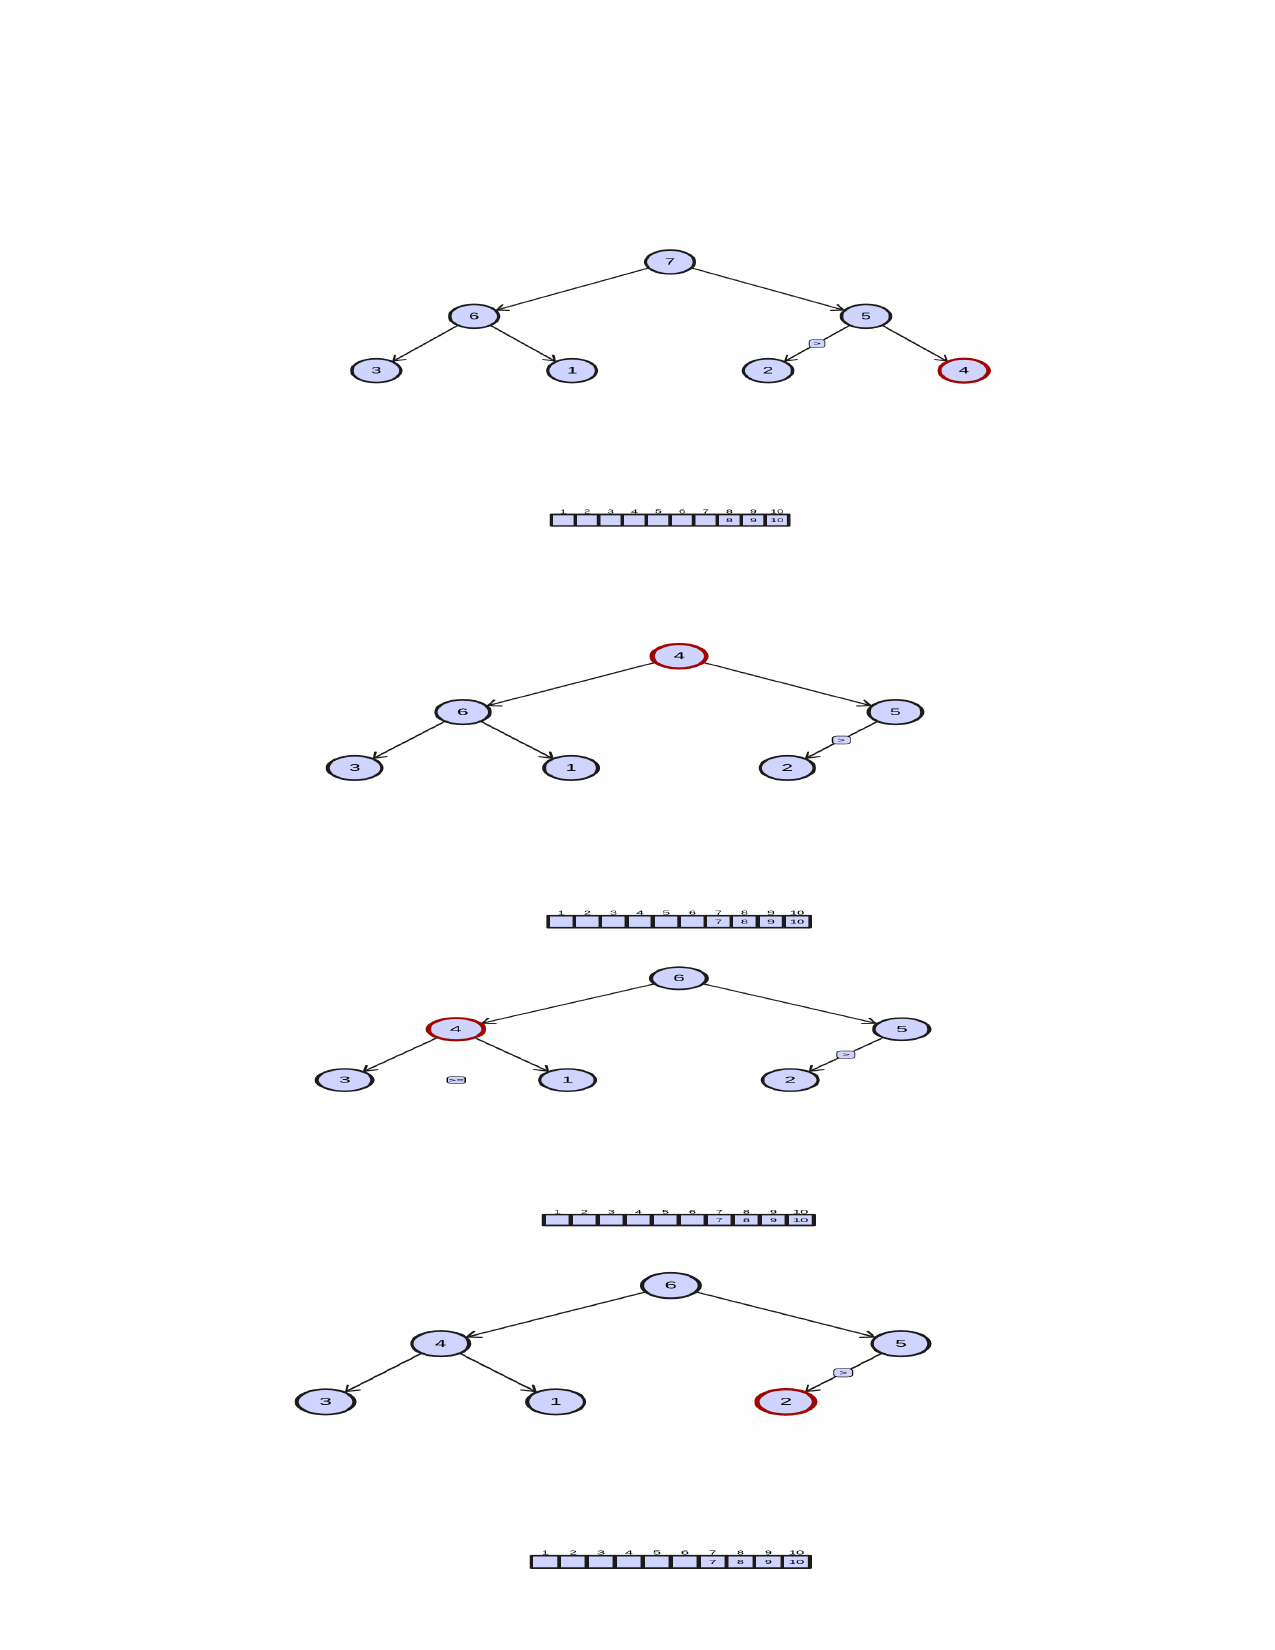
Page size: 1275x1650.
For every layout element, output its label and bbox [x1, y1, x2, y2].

picture [268, 1239, 1018, 1572]
picture [277, 619, 1023, 931]
picture [301, 225, 1014, 530]
picture [269, 939, 1017, 1230]
